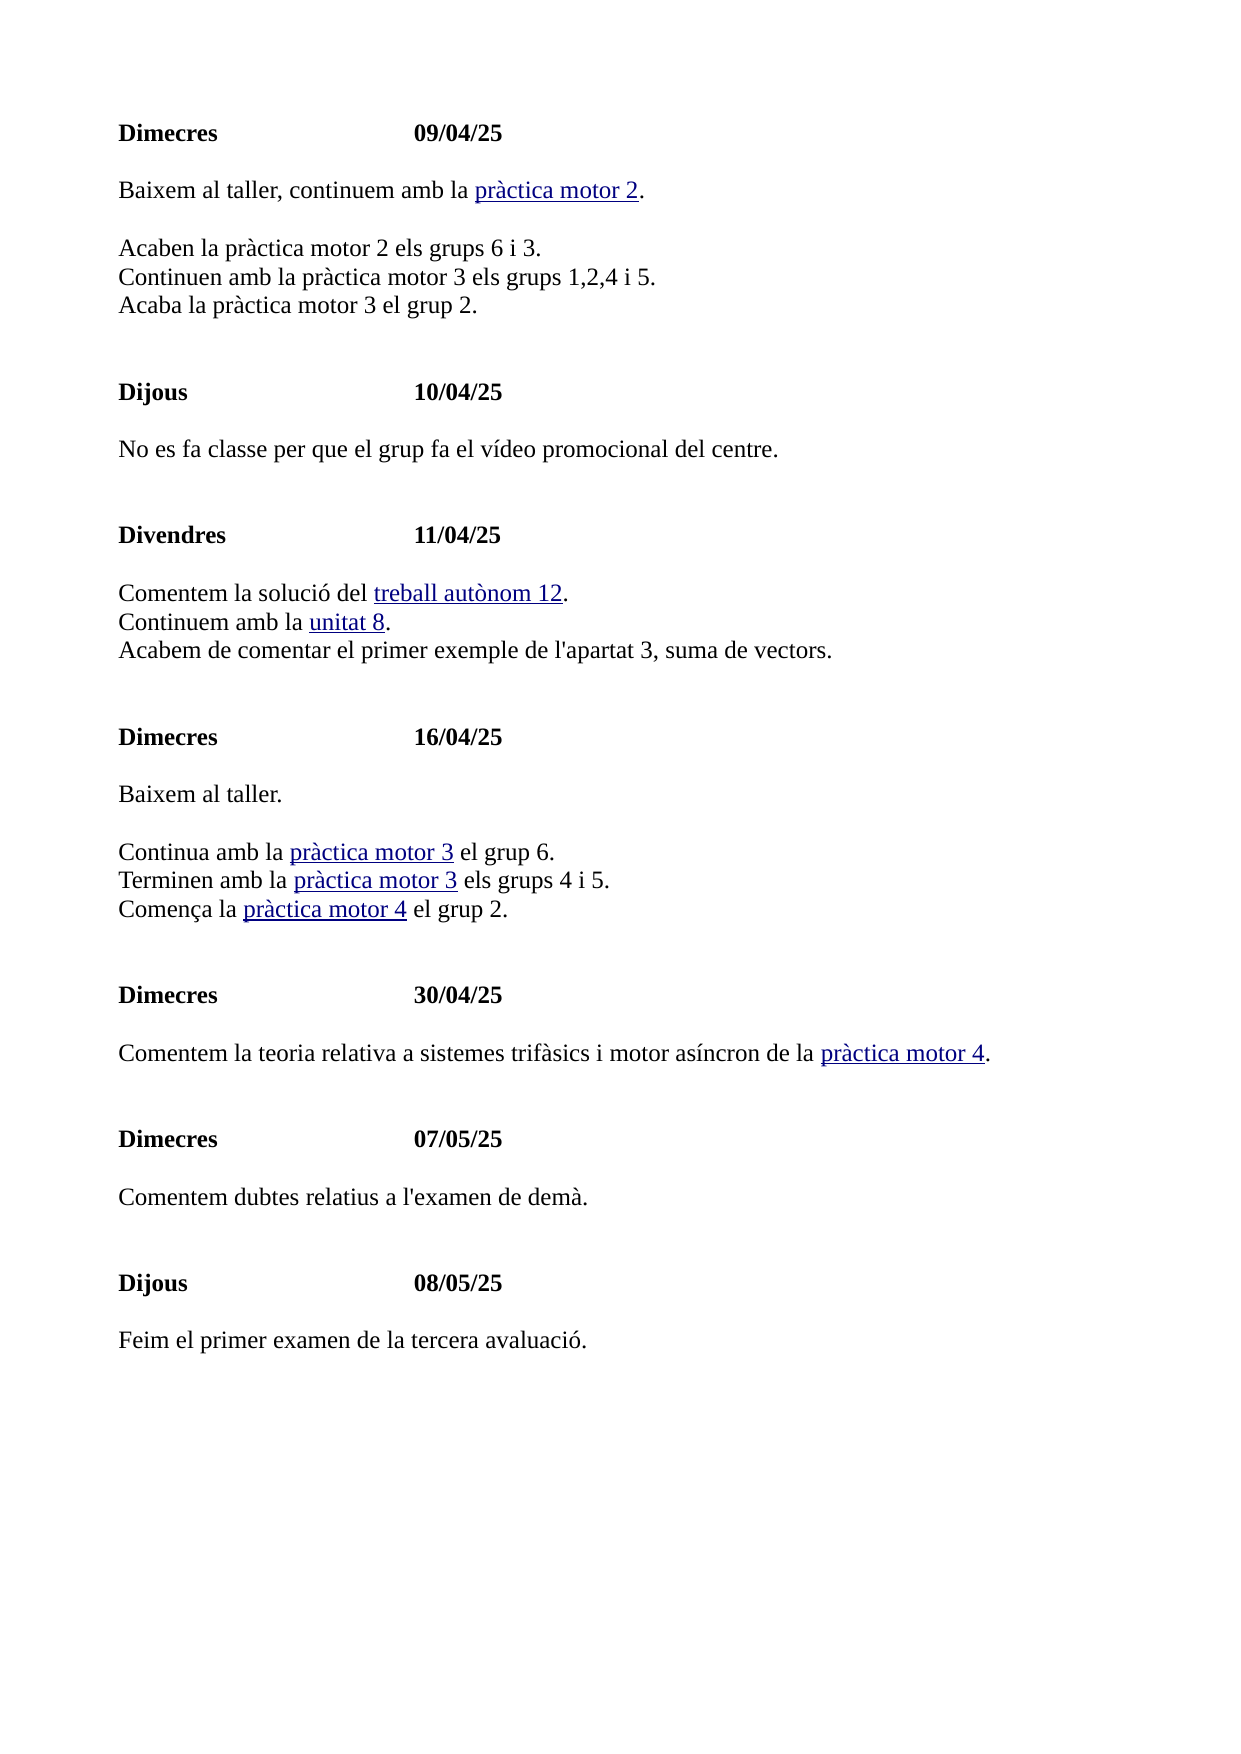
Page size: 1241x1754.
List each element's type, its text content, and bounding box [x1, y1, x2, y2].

text Comentem la teoria relativa a sistemes trifàsics i motor asíncron de la pràctica motor 4. [118, 1038, 1122, 1067]
text Baixem al taller, continuem amb la pràctica motor 2. [118, 176, 1122, 204]
text Dimecres 07/05/25 [118, 1124, 1122, 1153]
text Dimecres 09/04/25 [118, 118, 1122, 147]
text Continuen amb la pràctica motor 3 els grups 1,2,4 i 5. [118, 262, 1122, 291]
text No es fa classe per que el grup fa el vídeo promocional del centre. [118, 434, 1122, 463]
text Continua amb la pràctica motor 3 el grup 6. [118, 837, 1122, 866]
text Dijous 10/04/25 [118, 377, 1122, 406]
text Feim el primer examen de la tercera avaluació. [118, 1326, 1122, 1354]
text Dimecres 30/04/25 [118, 981, 1122, 1009]
text Dijous 08/05/25 [118, 1268, 1122, 1297]
text Comentem dubtes relatius a l'examen de demà. [118, 1182, 1122, 1211]
text Acaba la pràctica motor 3 el grup 2. [118, 291, 1122, 319]
text Divendres 11/04/25 [118, 521, 1122, 549]
text Terminen amb la pràctica motor 3 els grups 4 i 5. [118, 866, 1122, 894]
text Continuem amb la unitat 8. [118, 607, 1122, 636]
text Dimecres 16/04/25 [118, 722, 1122, 751]
text Comentem la solució del treball autònom 12. [118, 578, 1122, 607]
text Baixem al taller. [118, 779, 1122, 808]
text Acabem de comentar el primer exemple de l'apartat 3, suma de vectors. [118, 636, 1122, 664]
text Acaben la pràctica motor 2 els grups 6 i 3. [118, 233, 1122, 262]
text Comença la pràctica motor 4 el grup 2. [118, 894, 1122, 923]
